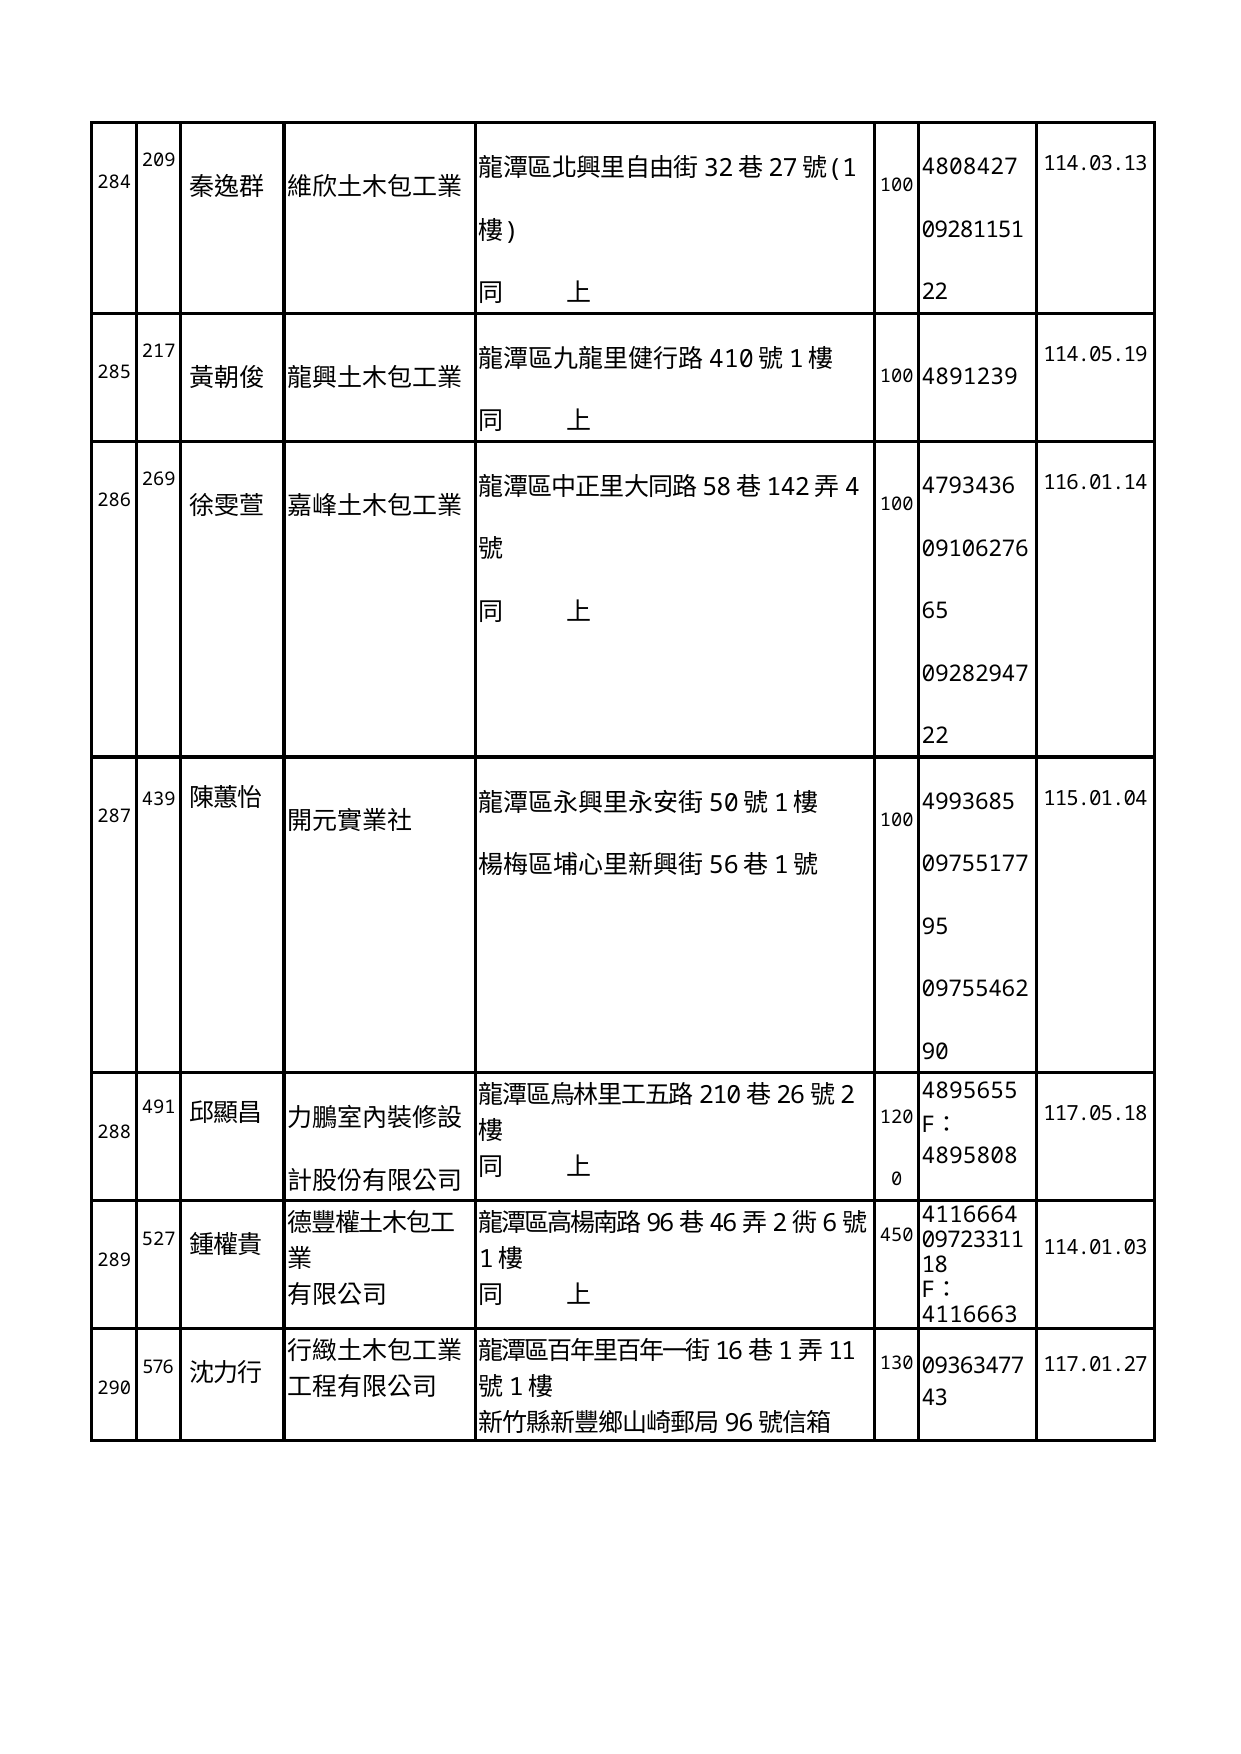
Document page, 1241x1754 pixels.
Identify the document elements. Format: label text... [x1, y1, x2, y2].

table_cell 576 [138, 1330, 179, 1439]
table_cell 100 [876, 759, 917, 1071]
table_cell 450 [876, 1202, 917, 1327]
table_cell 527 [138, 1202, 179, 1327]
table_cell 龍潭區北興里自由街32巷27號(1樓) 同 上 [477, 124, 873, 312]
table_cell 100 [876, 124, 917, 312]
table_cell 龍潭區永興里永安街50號1樓 楊梅區埔心里新興街56巷1號 [477, 759, 873, 1071]
table_cell 龍興土木包工業 [286, 315, 474, 440]
table_cell 269 [138, 443, 179, 755]
table_cell 217 [138, 315, 179, 440]
table_cell 沈力行 [182, 1330, 282, 1439]
table_cell 開元實業社 [286, 759, 474, 1071]
table_cell 秦逸群 [182, 124, 282, 312]
table_cell 4993685 0975517795 0975546290 [920, 759, 1035, 1071]
table_cell 力鵬室內裝修設計股份有限公司 [286, 1074, 474, 1199]
table_cell 289 [93, 1202, 135, 1327]
table_cell 4891239 [920, 315, 1035, 440]
table_cell 4116664 0972331118 F：4116663 [920, 1202, 1035, 1327]
table_cell 陳蕙怡 [182, 759, 282, 1071]
table_cell 288 [93, 1074, 135, 1199]
table_cell 130 [876, 1330, 917, 1439]
table_cell 嘉峰土木包工業 [286, 443, 474, 755]
table_cell 117.05.18 [1038, 1074, 1153, 1199]
table_cell 德豐權土木包工業 有限公司 [286, 1202, 474, 1327]
table_cell 114.01.03 [1038, 1202, 1153, 1327]
table_cell 徐雯萱 [182, 443, 282, 755]
table_cell 4793436 0910627665 0928294722 [920, 443, 1035, 755]
table_cell 黃朝俊 [182, 315, 282, 440]
table_cell 維欣土木包工業 [286, 124, 474, 312]
table_cell 439 [138, 759, 179, 1071]
table_cell 209 [138, 124, 179, 312]
table_cell 114.03.13 [1038, 124, 1153, 312]
table_cell 1200 [876, 1074, 917, 1199]
table_cell 4895655 F：4895808 [920, 1074, 1035, 1199]
table_cell 114.05.19 [1038, 315, 1153, 440]
table_cell 龍潭區高楊南路96巷46弄2衖6號1樓 同 上 [477, 1202, 873, 1327]
table_cell 鍾權貴 [182, 1202, 282, 1327]
table_cell 286 [93, 443, 135, 755]
table_cell 284 [93, 124, 135, 312]
table_cell 0936347743 [920, 1330, 1035, 1439]
table_cell 4808427 0928115122 [920, 124, 1035, 312]
table_cell 100 [876, 315, 917, 440]
table_cell 285 [93, 315, 135, 440]
table_cell 龍潭區中正里大同路58巷142弄4號 同 上 [477, 443, 873, 755]
table_cell 100 [876, 443, 917, 755]
table_cell 491 [138, 1074, 179, 1199]
table_cell 龍潭區九龍里健行路410號1樓 同 上 [477, 315, 873, 440]
table_cell 115.01.04 [1038, 759, 1153, 1071]
table_cell 龍潭區烏林里工五路210巷26號2樓 同 上 [477, 1074, 873, 1199]
table_cell 龍潭區百年里百年一街16巷1弄11號1樓 新竹縣新豐鄉山崎郵局96號信箱 [477, 1330, 873, 1439]
table_cell 117.01.27 [1038, 1330, 1153, 1439]
table_cell 邱顯昌 [182, 1074, 282, 1199]
table_cell 行緻土木包工業工程有限公司 [286, 1330, 474, 1439]
table_cell 287 [93, 759, 135, 1071]
table_cell 290 [93, 1330, 135, 1439]
table_cell 116.01.14 [1038, 443, 1153, 755]
